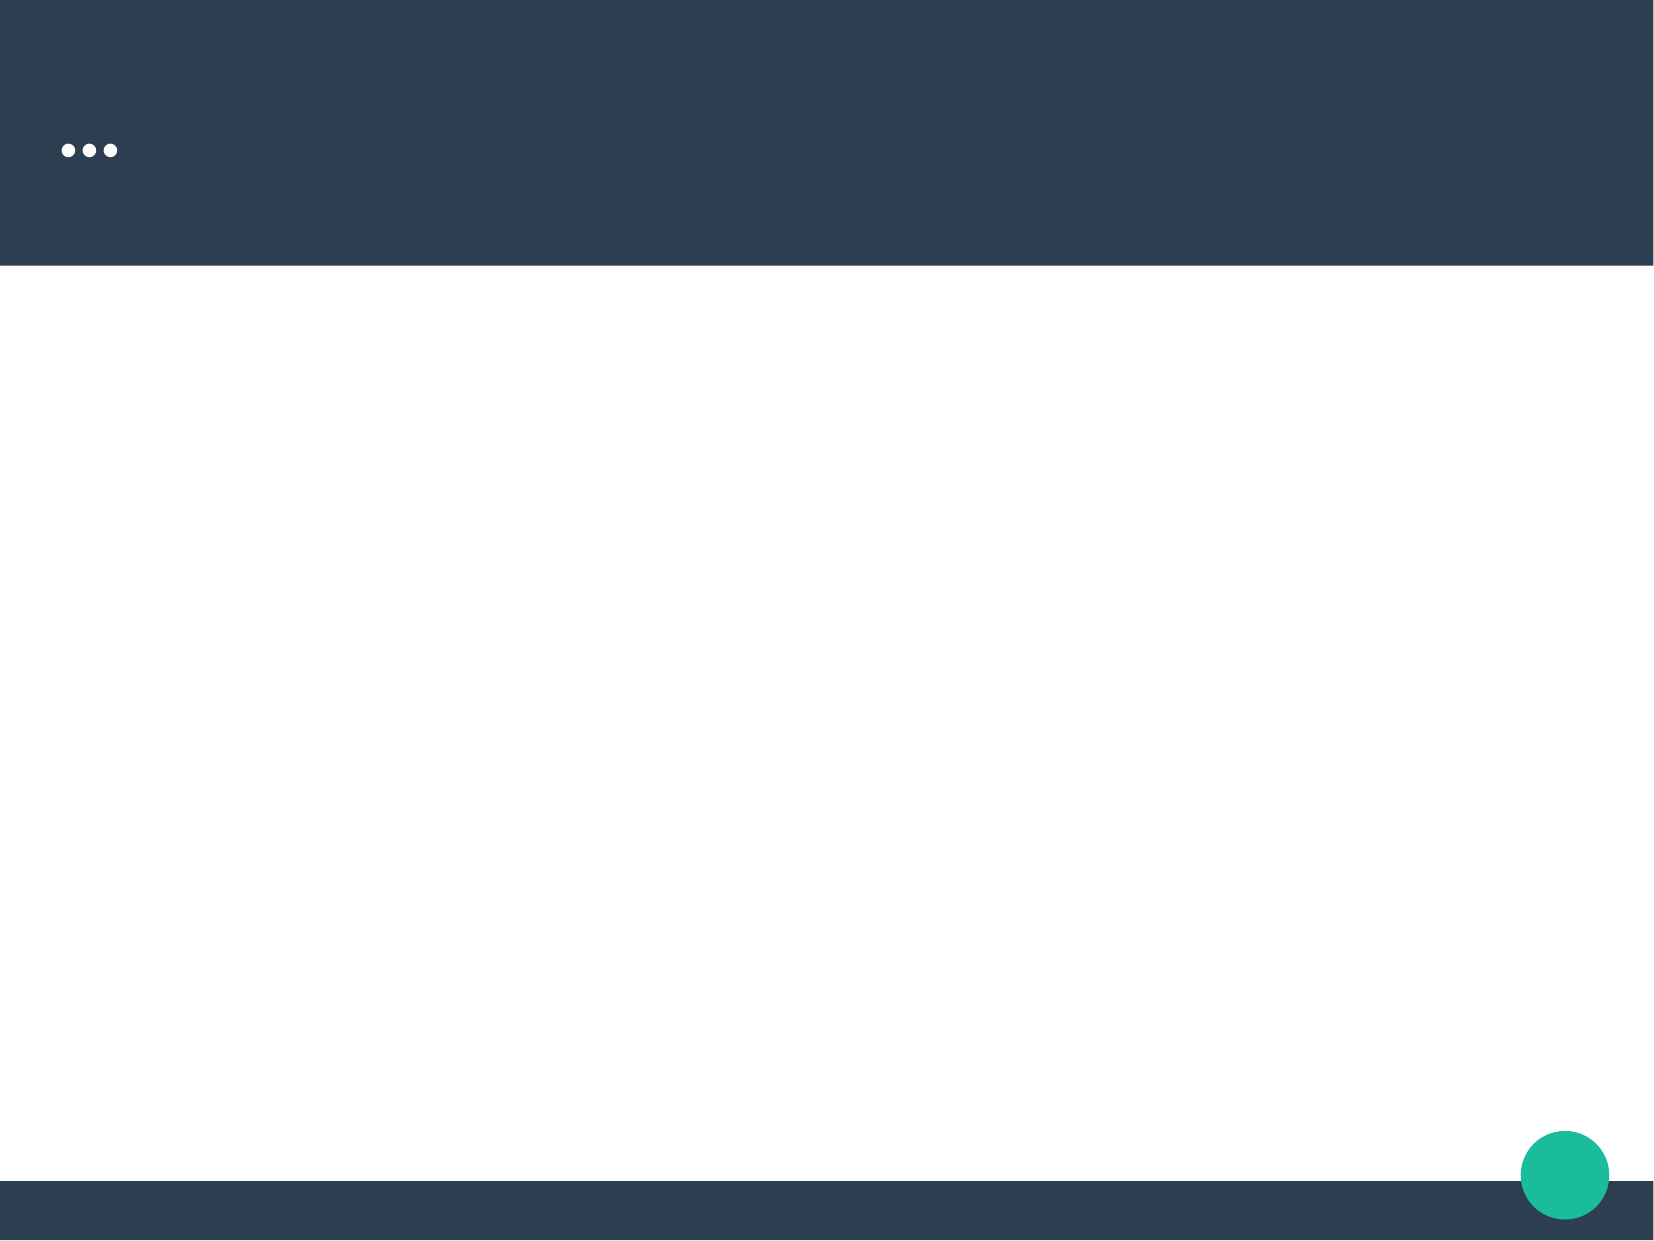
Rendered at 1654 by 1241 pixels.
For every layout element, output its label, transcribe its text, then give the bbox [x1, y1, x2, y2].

title ... [59, 49, 1595, 207]
